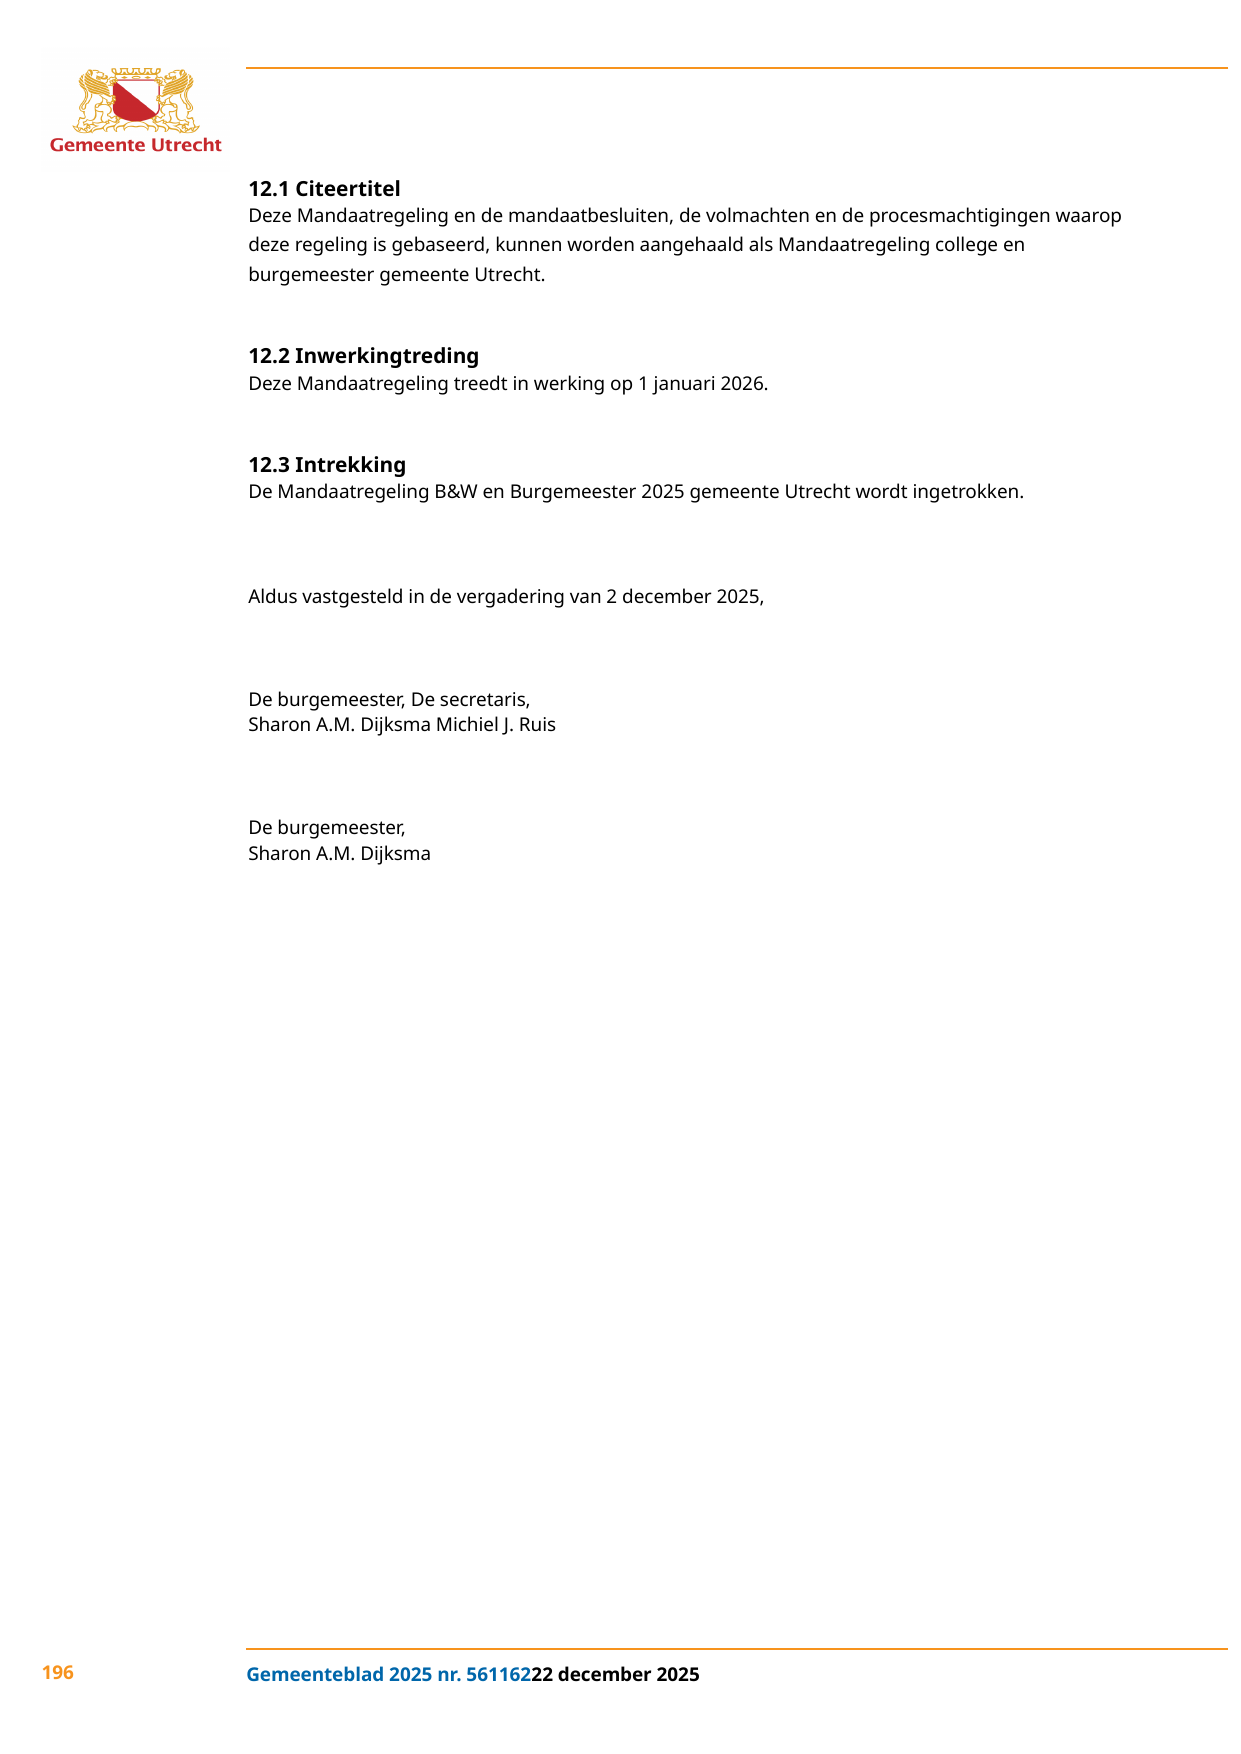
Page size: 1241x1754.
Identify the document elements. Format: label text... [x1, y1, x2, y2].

text 12.3 Intrekking [248, 450, 1152, 478]
text Sharon A.M. Dijksma [248, 840, 1152, 866]
text De burgemeester, De secretaris, [248, 686, 1152, 712]
text 12.1 Citeertitel [248, 174, 1152, 202]
text 12.2 Inwerkingtreding [248, 341, 1152, 370]
text Sharon A.M. Dijksma Michiel J. Ruis [248, 712, 1152, 737]
text De Mandaatregeling B&W en Burgemeester 2025 gemeente Utrecht wordt ingetrokken. [248, 478, 1152, 504]
text Deze Mandaatregeling treedt in werking op 1 januari 2026. [248, 370, 1152, 395]
picture [41, 47, 231, 172]
text De burgemeester, [248, 814, 1152, 840]
text Deze Mandaatregeling en de mandaatbesluiten, de volmachten en de procesmachtigingen waarop deze regeling is gebaseerd, kunnen worden aangehaald als Mandaatregeling college en burgemeester gemeente Utrecht. [248, 202, 1152, 287]
text Aldus vastgesteld in de vergadering van 2 december 2025, [248, 583, 1152, 609]
